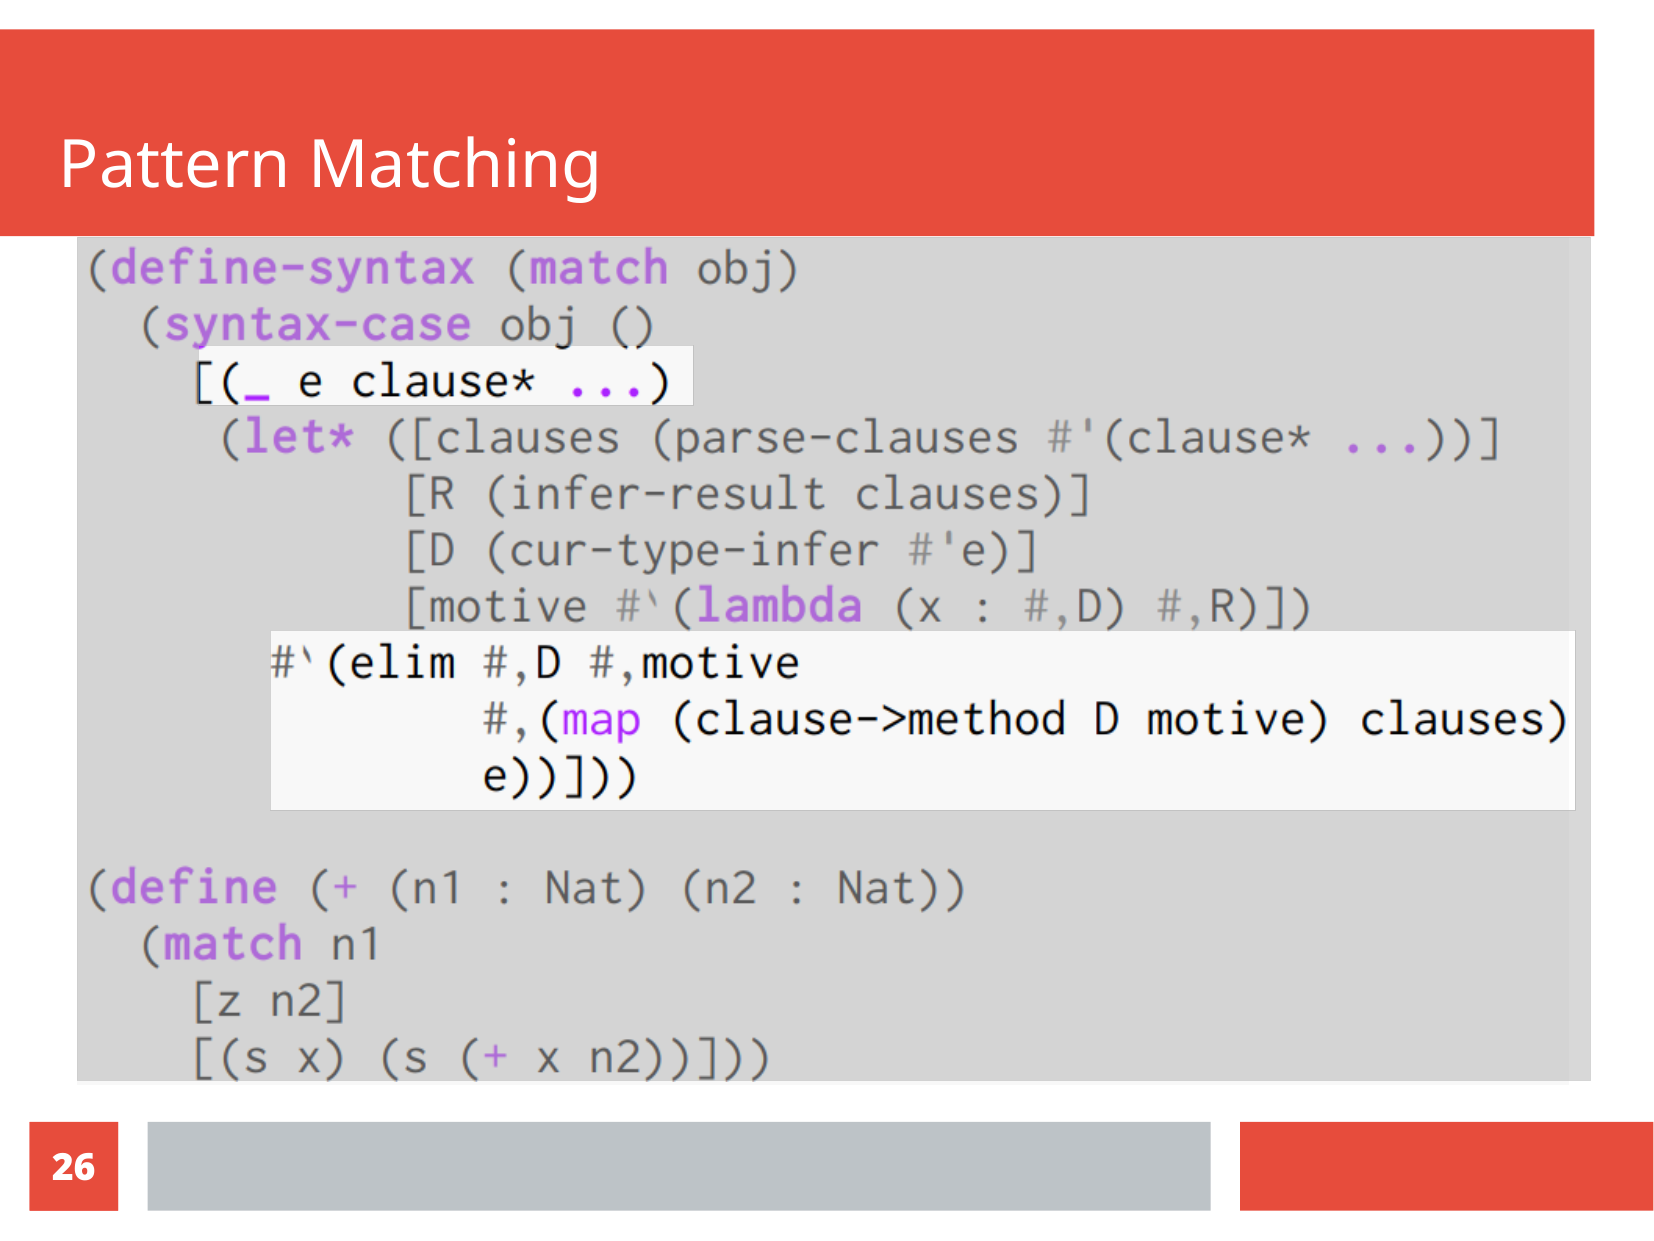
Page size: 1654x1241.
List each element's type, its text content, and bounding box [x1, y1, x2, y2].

picture [199, 346, 693, 405]
text_box [77, 237, 1591, 1081]
picture [271, 631, 1569, 810]
picture [77, 1081, 1569, 1085]
title Pattern Matching [59, 59, 1595, 207]
